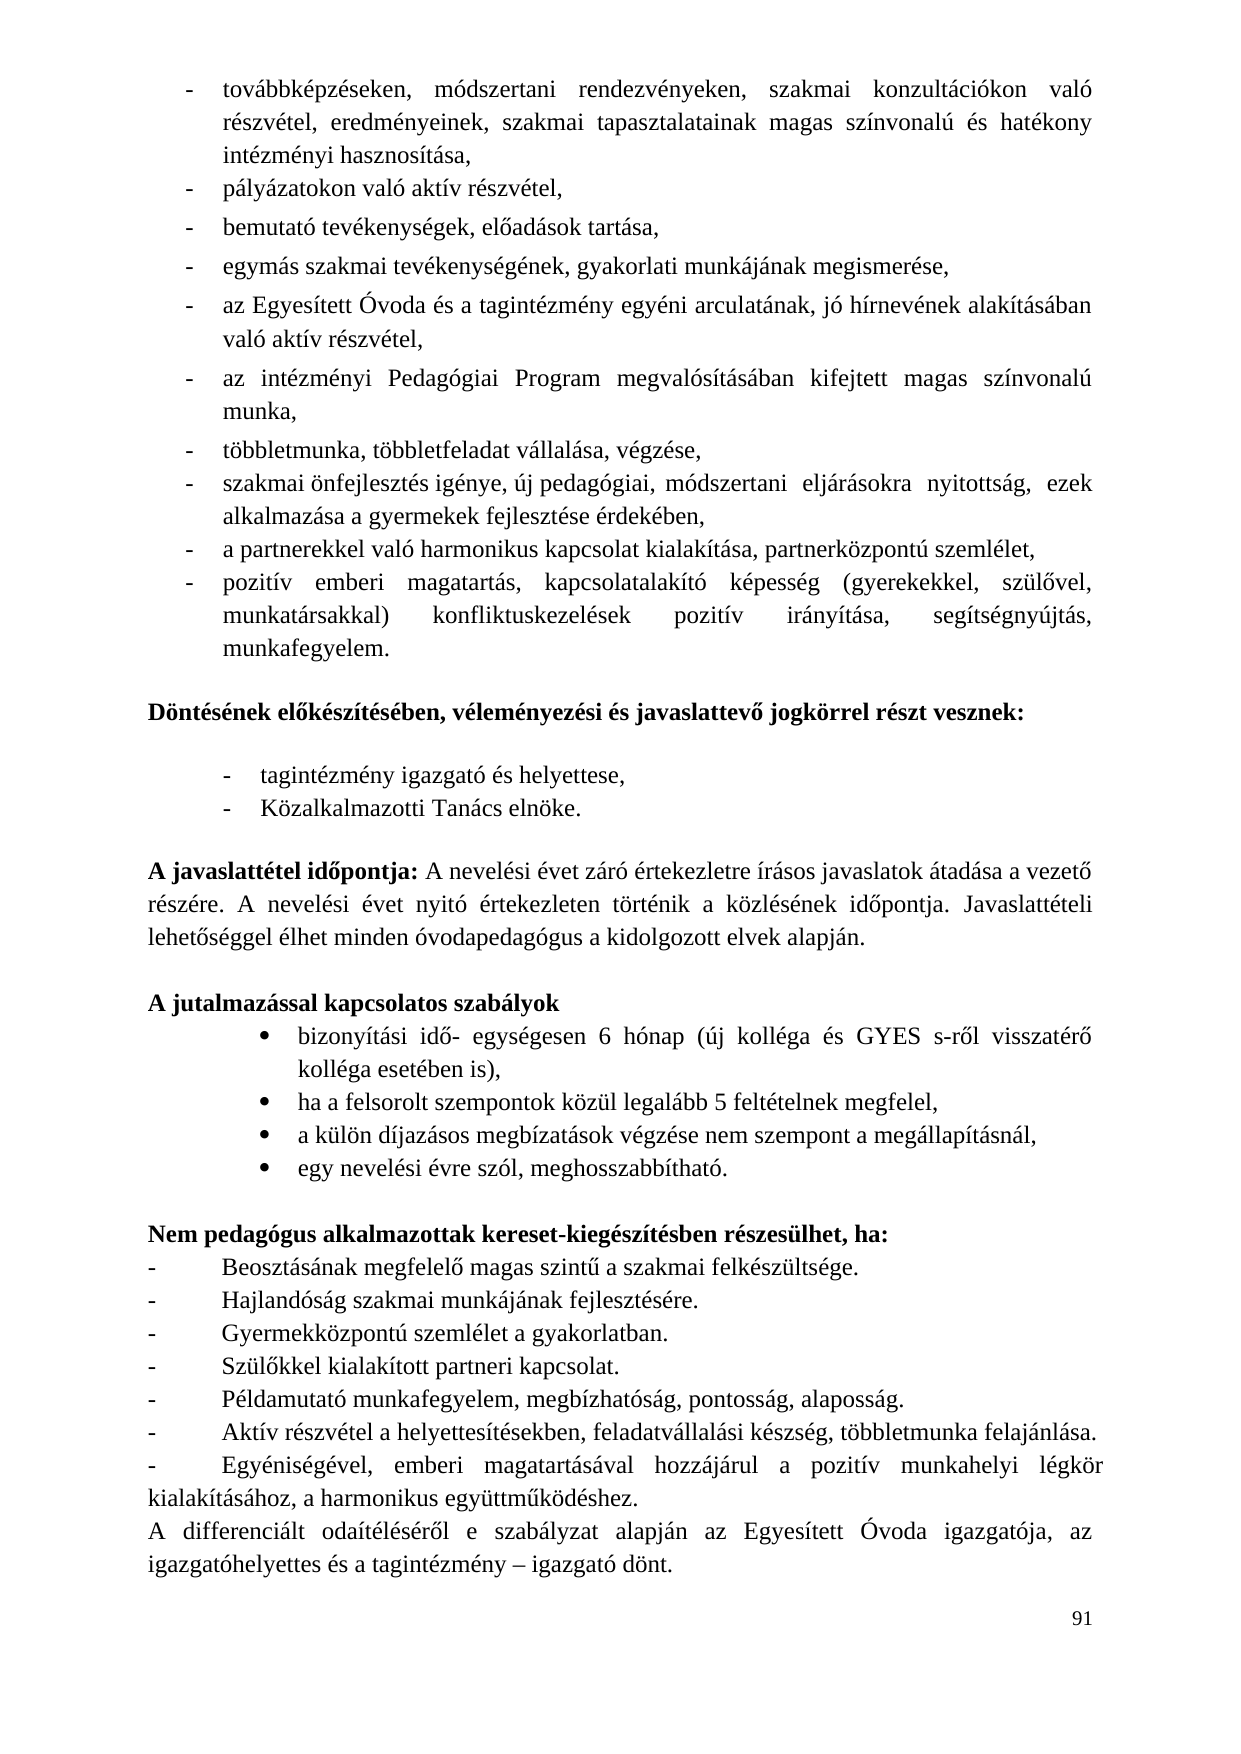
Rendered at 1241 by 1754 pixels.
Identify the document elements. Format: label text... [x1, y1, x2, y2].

list Aktív részvétel a helyettesítésekben, feladatvállalási készség, többletmunka felajánlása. [148, 1417, 1104, 1446]
list továbbképzéseken, módszertani rendezvényeken, szakmai konzultációkon való részvétel, eredményeinek, szakmai tapasztalatainak magas színvonalú és hatékony intézményi hasznosítása, [185, 74, 1093, 168]
list pályázatokon való aktív részvétel, [185, 173, 1093, 202]
list Egyéniségével, emberi magatartásával hozzájárul a pozitív munkahelyi légkör kialakításához, a harmonikus együttműködéshez. [148, 1450, 1104, 1512]
list egymás szakmai tevékenységének, gyakorlati munkájának megismerése, [185, 251, 1093, 280]
text A javaslattétel időpontja: A nevelési évet záró értekezletre írásos javaslatok átadása a vezető részére. A nevelési évet nyitó értekezleten történik a közlésének időpontja. Javaslattételi lehetőséggel élhet minden óvodapedagógus a kidolgozott elvek alapján. [148, 856, 1093, 951]
list Közalkalmazotti Tanács elnöke. [223, 793, 1093, 822]
list Hajlandóság szakmai munkájának fejlesztésére. [148, 1285, 1104, 1314]
text A differenciált odaítéléséről e szabályzat alapján az Egyesített Óvoda igazgatója, az igazgatóhelyettes és a tagintézmény – igazgató dönt. [148, 1516, 1093, 1578]
list többletmunka, többletfeladat vállalása, végzése, [185, 435, 1093, 464]
list a partnerekkel való harmonikus kapcsolat kialakítása, partnerközpontú szemlélet, [185, 534, 1093, 563]
list Beosztásának megfelelő magas szintű a szakmai felkészültsége. [148, 1252, 1104, 1281]
text A jutalmazással kapcsolatos szabályok [148, 988, 1093, 1017]
list ha a felsorolt szempontok közül legalább 5 feltételnek megfelel, [260, 1087, 1093, 1116]
list az intézményi Pedagógiai Program megvalósításában kifejtett magas színvonalú munka, [185, 363, 1093, 425]
list Példamutató munkafegyelem, megbízhatóság, pontosság, alaposság. [148, 1384, 1104, 1413]
list pozitív emberi magatartás, kapcsolatalakító képesség (gyerekekkel, szülővel, munkatársakkal) konfliktuskezelések pozitív irányítása, segítségnyújtás, munkafegyelem. [185, 567, 1093, 662]
list egy nevelési évre szól, meghosszabbítható. [260, 1153, 1093, 1182]
list Gyermekközpontú szemlélet a gyakorlatban. [148, 1318, 1104, 1347]
text Nem pedagógus alkalmazottak kereset-kiegészítésben részesülhet, ha: [148, 1219, 1093, 1248]
list bizonyítási idő- egységesen 6 hónap (új kolléga és GYES s-ről visszatérő kolléga esetében is), [260, 1021, 1093, 1083]
list szakmai önfejlesztés igénye, új pedagógiai, módszertani eljárásokra nyitottság, ezek alkalmazása a gyermekek fejlesztése érdekében, [185, 468, 1093, 530]
list a külön díjazásos megbízatások végzése nem szempont a megállapításnál, [260, 1120, 1093, 1149]
list tagintézmény igazgató és helyettese, [223, 760, 1093, 788]
list az Egyesített Óvoda és a tagintézmény egyéni arculatának, jó hírnevének alakításában való aktív részvétel, [185, 291, 1093, 352]
list Szülőkkel kialakított partneri kapcsolat. [148, 1351, 1104, 1380]
list bemutató tevékenységek, előadások tartása, [185, 212, 1093, 241]
text Döntésének előkészítésében, véleményezési és javaslattevő jogkörrel részt vesznek: [148, 697, 1093, 725]
